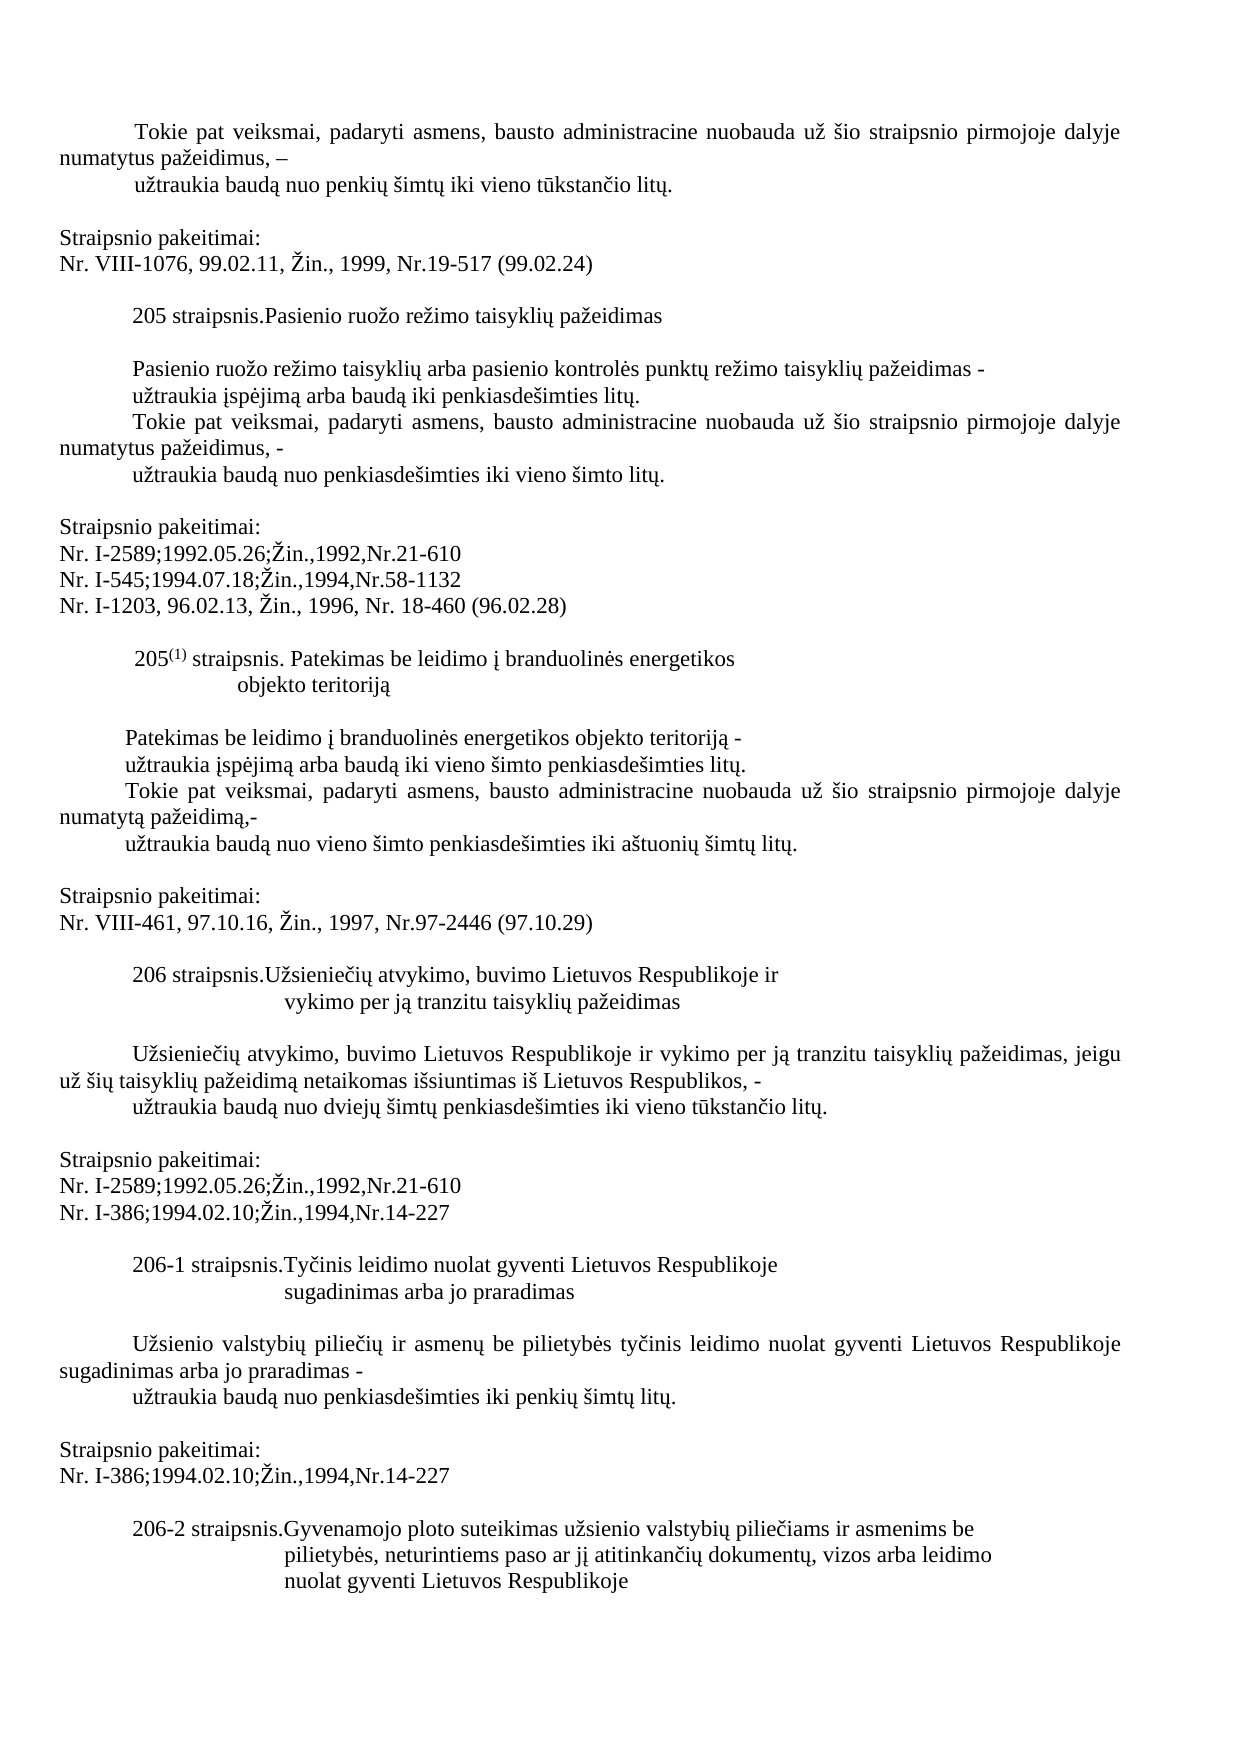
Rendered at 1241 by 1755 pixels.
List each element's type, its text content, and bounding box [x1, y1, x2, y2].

text Nr. I-386;1994.02.10;Žin.,1994,Nr.14-227 [59, 1462, 1122, 1488]
text 205 straipsnis.Pasienio ruožo režimo taisyklių pažeidimas [59, 303, 1122, 329]
text 206-2 straipsnis.Gyvenamojo ploto suteikimas užsienio valstybių piliečiams ir asmenims be [59, 1515, 1122, 1541]
text 206 straipsnis.Užsieniečių atvykimo, buvimo Lietuvos Respublikoje ir [59, 961, 1122, 988]
text Tokie pat veiksmai, padaryti asmens, bausto administracine nuobauda už šio straipsnio pirmojoje dalyje numatytą pažeidimą,- [59, 777, 1122, 830]
text Užsieniečių atvykimo, buvimo Lietuvos Respublikoje ir vykimo per ją tranzitu taisyklių pažeidimas, jeigu už šių taisyklių pažeidimą netaikomas išsiuntimas iš Lietuvos Respublikos, - [59, 1041, 1122, 1093]
text 205(1) straipsnis. Patekimas be leidimo į branduolinės energetikos [134, 645, 1122, 672]
text pilietybės, neturintiems paso ar jį atitinkančių dokumentų, vizos arba leidimo [209, 1541, 1122, 1568]
text užtraukia įspėjimą arba baudą iki vieno šimto penkiasdešimties litų. [59, 751, 1122, 777]
text užtraukia baudą nuo penkių šimtų iki vieno tūkstančio litų. [59, 171, 1122, 197]
text Užsienio valstybių piliečių ir asmenų be pilietybės tyčinis leidimo nuolat gyventi Lietuvos Respublikoje sugadinimas arba jo praradimas - [59, 1330, 1122, 1383]
text Straipsnio pakeitimai: [59, 882, 1122, 909]
text Nr. I-386;1994.02.10;Žin.,1994,Nr.14-227 [59, 1199, 1122, 1225]
text Tokie pat veiksmai, padaryti asmens, bausto administracine nuobauda už šio straipsnio pirmojoje dalyje numatytus pažeidimus, - [59, 408, 1122, 461]
text Nr. VIII-461, 97.10.16, Žin., 1997, Nr.97-2446 (97.10.29) [59, 909, 1122, 935]
text nuolat gyventi Lietuvos Respublikoje [209, 1568, 1122, 1594]
text Nr. I-545;1994.07.18;Žin.,1994,Nr.58-1132 [59, 566, 1122, 592]
text Nr. I-2589;1992.05.26;Žin.,1992,Nr.21-610 [59, 540, 1122, 566]
text užtraukia įspėjimą arba baudą iki penkiasdešimties litų. [59, 382, 1122, 408]
text Straipsnio pakeitimai: [59, 1146, 1122, 1172]
text užtraukia baudą nuo vieno šimto penkiasdešimties iki aštuonių šimtų litų. [59, 830, 1122, 856]
text Pasienio ruožo režimo taisyklių arba pasienio kontrolės punktų režimo taisyklių pažeidimas - [59, 355, 1122, 382]
text Tokie pat veiksmai, padaryti asmens, bausto administracine nuobauda už šio straipsnio pirmojoje dalyje numatytus pažeidimus, – [59, 118, 1122, 171]
text sugadinimas arba jo praradimas [59, 1278, 1122, 1304]
text Nr. VIII-1076, 99.02.11, Žin., 1999, Nr.19-517 (99.02.24) [59, 250, 1122, 276]
text užtraukia baudą nuo penkiasdešimties iki penkių šimtų litų. [59, 1383, 1122, 1409]
text užtraukia baudą nuo dviejų šimtų penkiasdešimties iki vieno tūkstančio litų. [59, 1093, 1122, 1119]
text vykimo per ją tranzitu taisyklių pažeidimas [59, 988, 1122, 1014]
text 206-1 straipsnis.Tyčinis leidimo nuolat gyventi Lietuvos Respublikoje [59, 1251, 1122, 1278]
text Nr. I-2589;1992.05.26;Žin.,1992,Nr.21-610 [59, 1172, 1122, 1199]
text Straipsnio pakeitimai: [59, 513, 1122, 540]
text Nr. I-1203, 96.02.13, Žin., 1996, Nr. 18-460 (96.02.28) [59, 592, 1122, 619]
text Straipsnio pakeitimai: [59, 223, 1122, 250]
text Patekimas be leidimo į branduolinės energetikos objekto teritoriją - [59, 724, 1122, 751]
text Straipsnio pakeitimai: [59, 1436, 1122, 1462]
text objekto teritoriją [134, 672, 1122, 698]
text užtraukia baudą nuo penkiasdešimties iki vieno šimto litų. [59, 461, 1122, 487]
